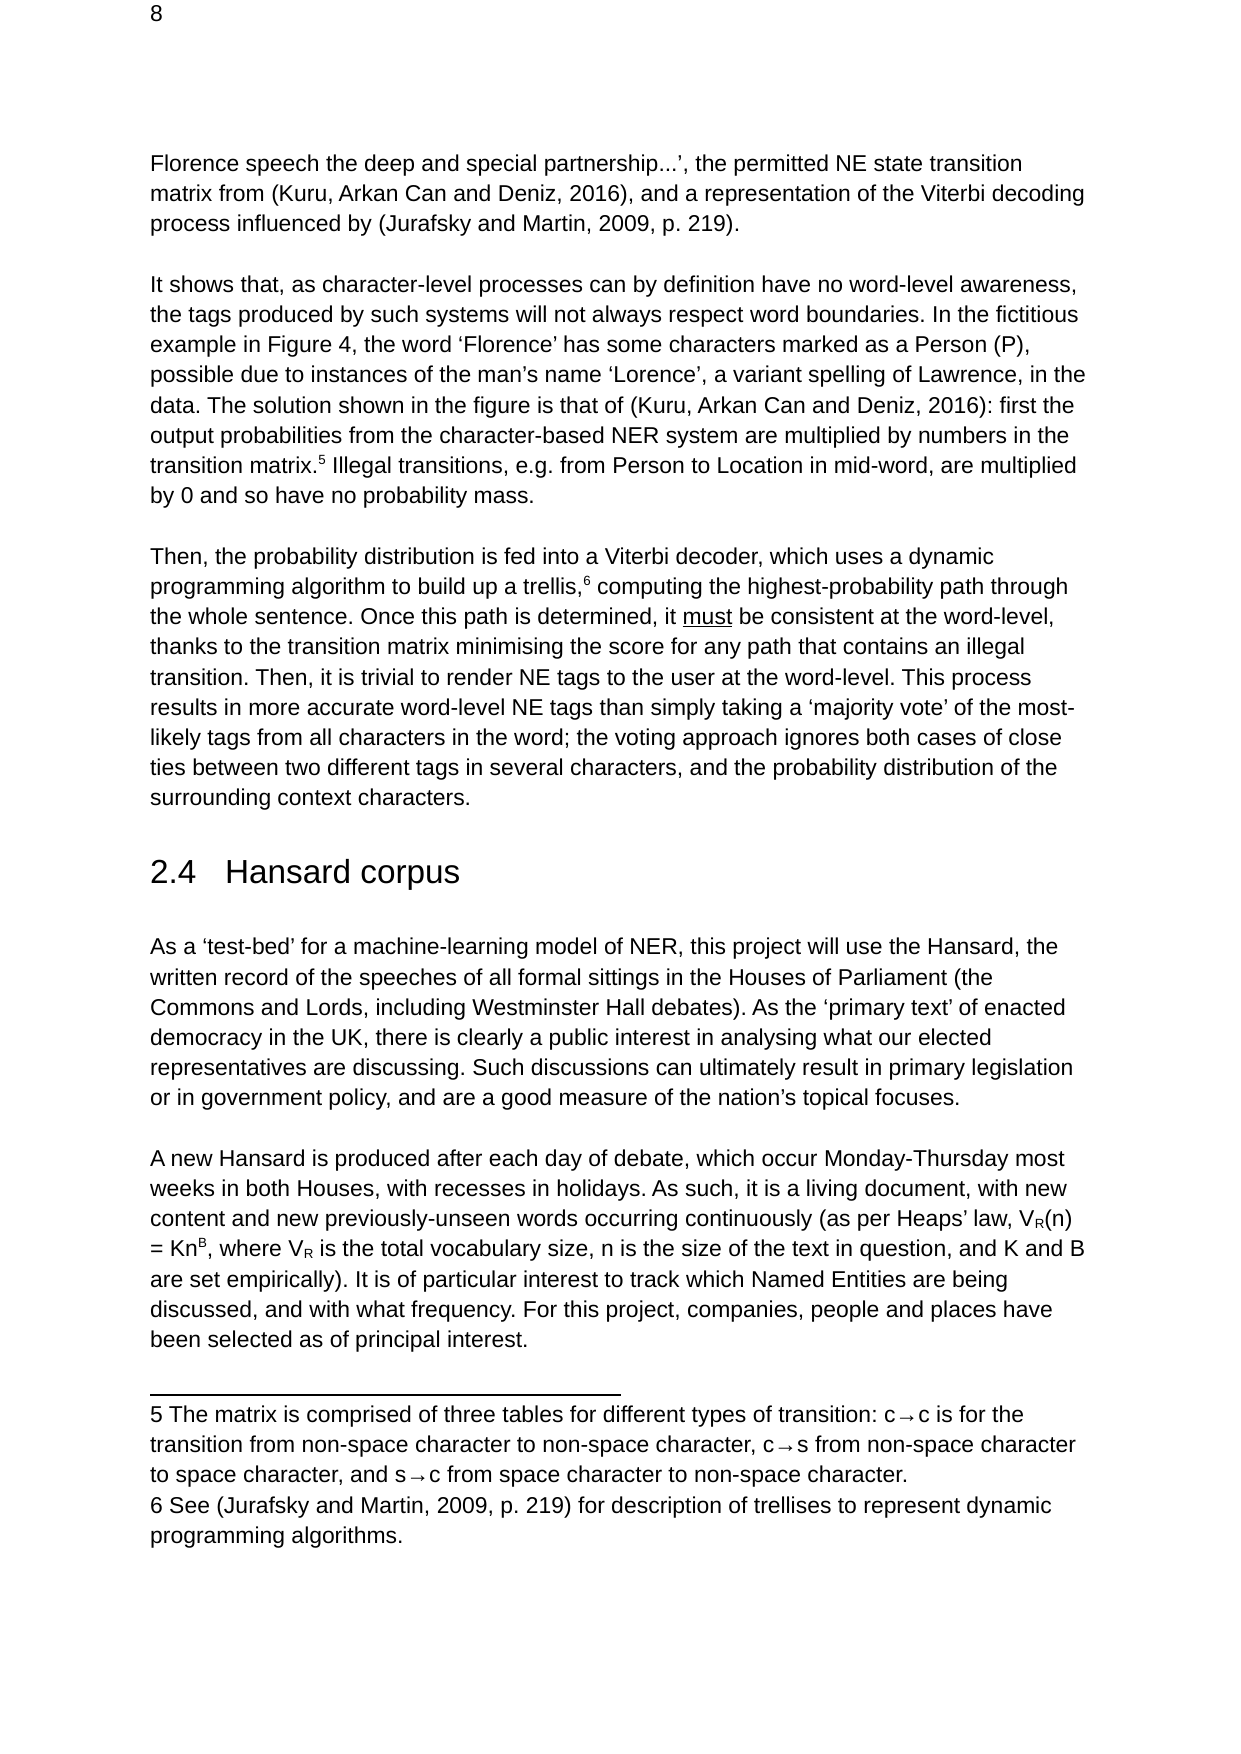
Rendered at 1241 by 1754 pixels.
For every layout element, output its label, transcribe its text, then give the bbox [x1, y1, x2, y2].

text As a ‘test-bed’ for a machine-learning model of NER, this project will use the Hansard, the written record of the speeches of all formal sittings in the Houses of Parliament (the Commons and Lords, including Westminster Hall debates). As the ‘primary text’ of enacted democracy in the UK, there is clearly a public interest in analysing what our elected representatives are discussing. Such discussions can ultimately result in primary legislation or in government policy, and are a good measure of the nation’s topical focuses. [150, 933, 1090, 1111]
subtitle Hansard corpus [150, 852, 1090, 891]
text See (Jurafsky and Martin, 2009, p. 219)⁠ for description of trellises to represent dynamic programming algorithms. [150, 1492, 1090, 1548]
text It shows that, as character-level processes can by definition have no word-level awareness, the tags produced by such systems will not always respect word boundaries. In the fictitious example in Figure 4, the word ‘Florence’ has some characters marked as a Person (P), possible due to instances of the man’s name ‘Lorence’, a variant spelling of Lawrence, in the data. The solution shown in the figure is that of (Kuru, Arkan Can and Deniz, 2016)⁠: first the output probabilities from the character-based NER system are multiplied by numbers in the transition matrix. Illegal transitions, e.g. from Person to Location in mid-word, are multiplied by 0 and so have no probability mass. [150, 271, 1090, 509]
text Then, the probability distribution is fed into a Viterbi decoder, which uses a dynamic programming algorithm to build up a trellis, computing the highest-probability path through the whole sentence. Once this path is determined, it must be consistent at the word-level, thanks to the transition matrix minimising the score for any path that contains an illegal transition. Then, it is trivial to render NE tags to the user at the word-level. This process results in more accurate word-level NE tags than simply taking a ‘majority vote’ of the most-likely tags from all characters in the word; the voting approach ignores both cases of close ties between two different tags in several characters, and the probability distribution of the surrounding context characters. [150, 543, 1090, 811]
text A new Hansard is produced after each day of debate, which occur Monday-Thursday most weeks in both Houses, with recesses in holidays. As such, it is a living document, with new content and new previously-unseen words occurring continuously (as per Heaps’ law, VR(n) = KnB, where VR is the total vocabulary size, n is the size of the text in question, and K and B are set empirically). It is of particular interest to track which Named Entities are being discussed, and with what frequency. For this project, companies, people and places have been selected as of principal interest. [150, 1145, 1090, 1352]
text The matrix is comprised of three tables for different types of transition: c→c is for the transition from non-space character to non-space character, c→s from non-space character to space character, and s→c from space character to non-space character. [150, 1401, 1090, 1488]
text Florence speech the deep and special partnership...’, the permitted NE state transition matrix from (Kuru, Arkan Can and Deniz, 2016)⁠, and a representation of the Viterbi decoding process influenced by (Jurafsky and Martin, 2009, p. 219)⁠. [150, 150, 1090, 237]
